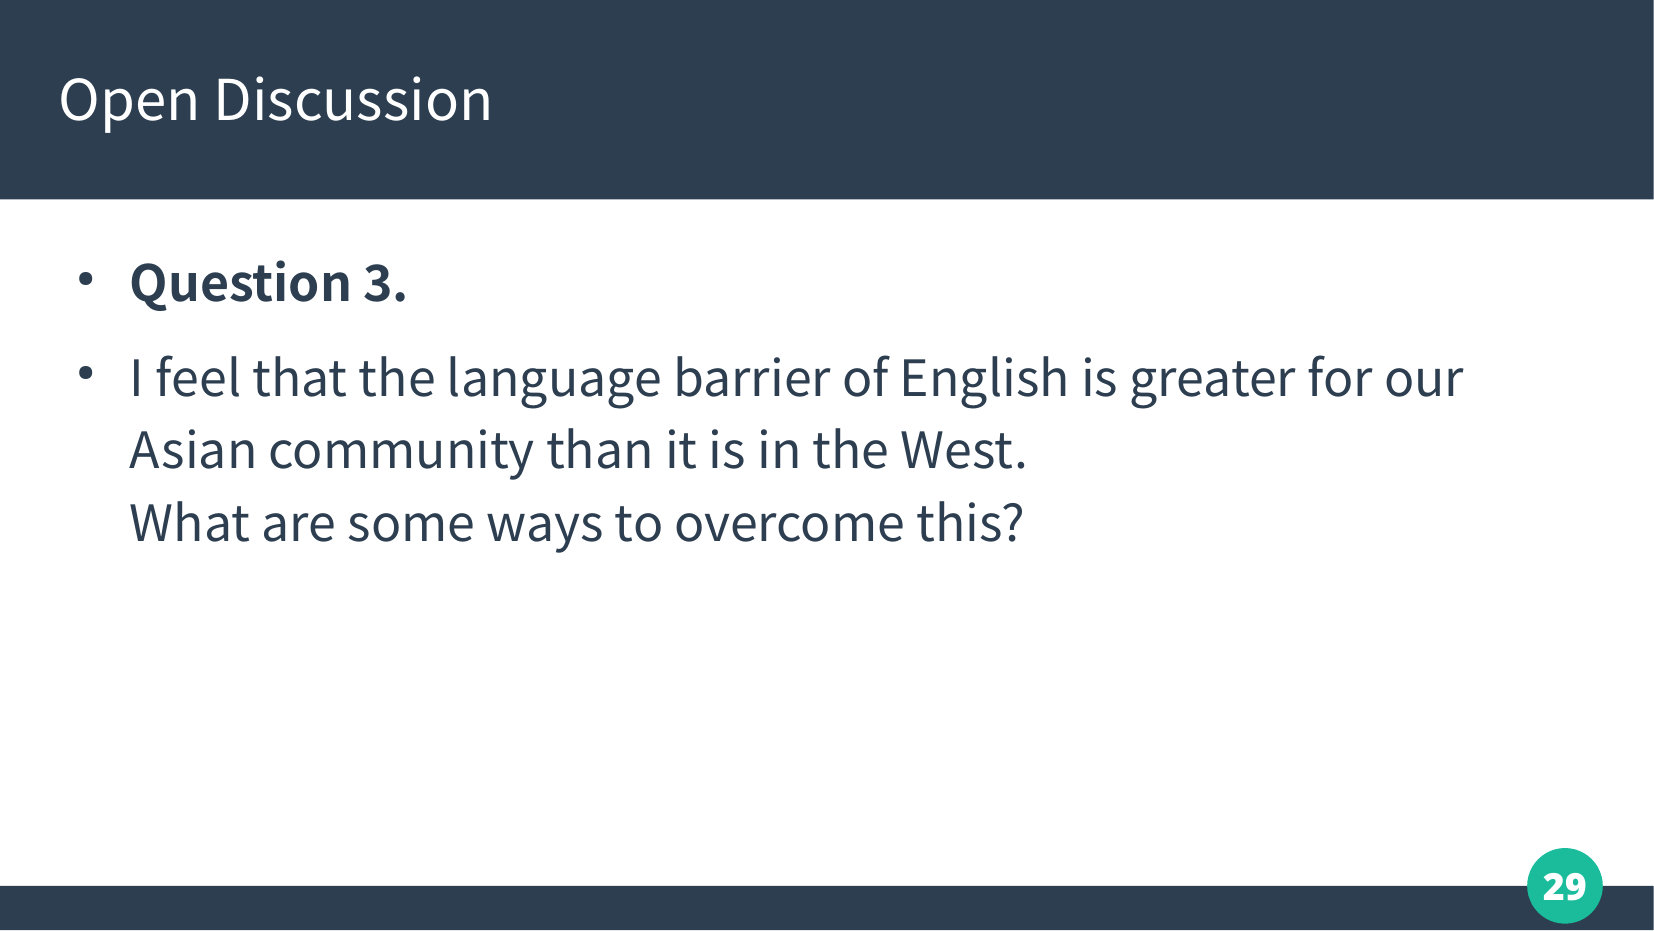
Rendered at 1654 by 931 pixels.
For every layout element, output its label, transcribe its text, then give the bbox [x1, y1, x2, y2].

list Question 3. I feel that the language barrier of English is greater for our Asian community than it is in the West. What are some ways to overcome this? [59, 243, 1595, 864]
title Open Discussion [59, 37, 1595, 155]
